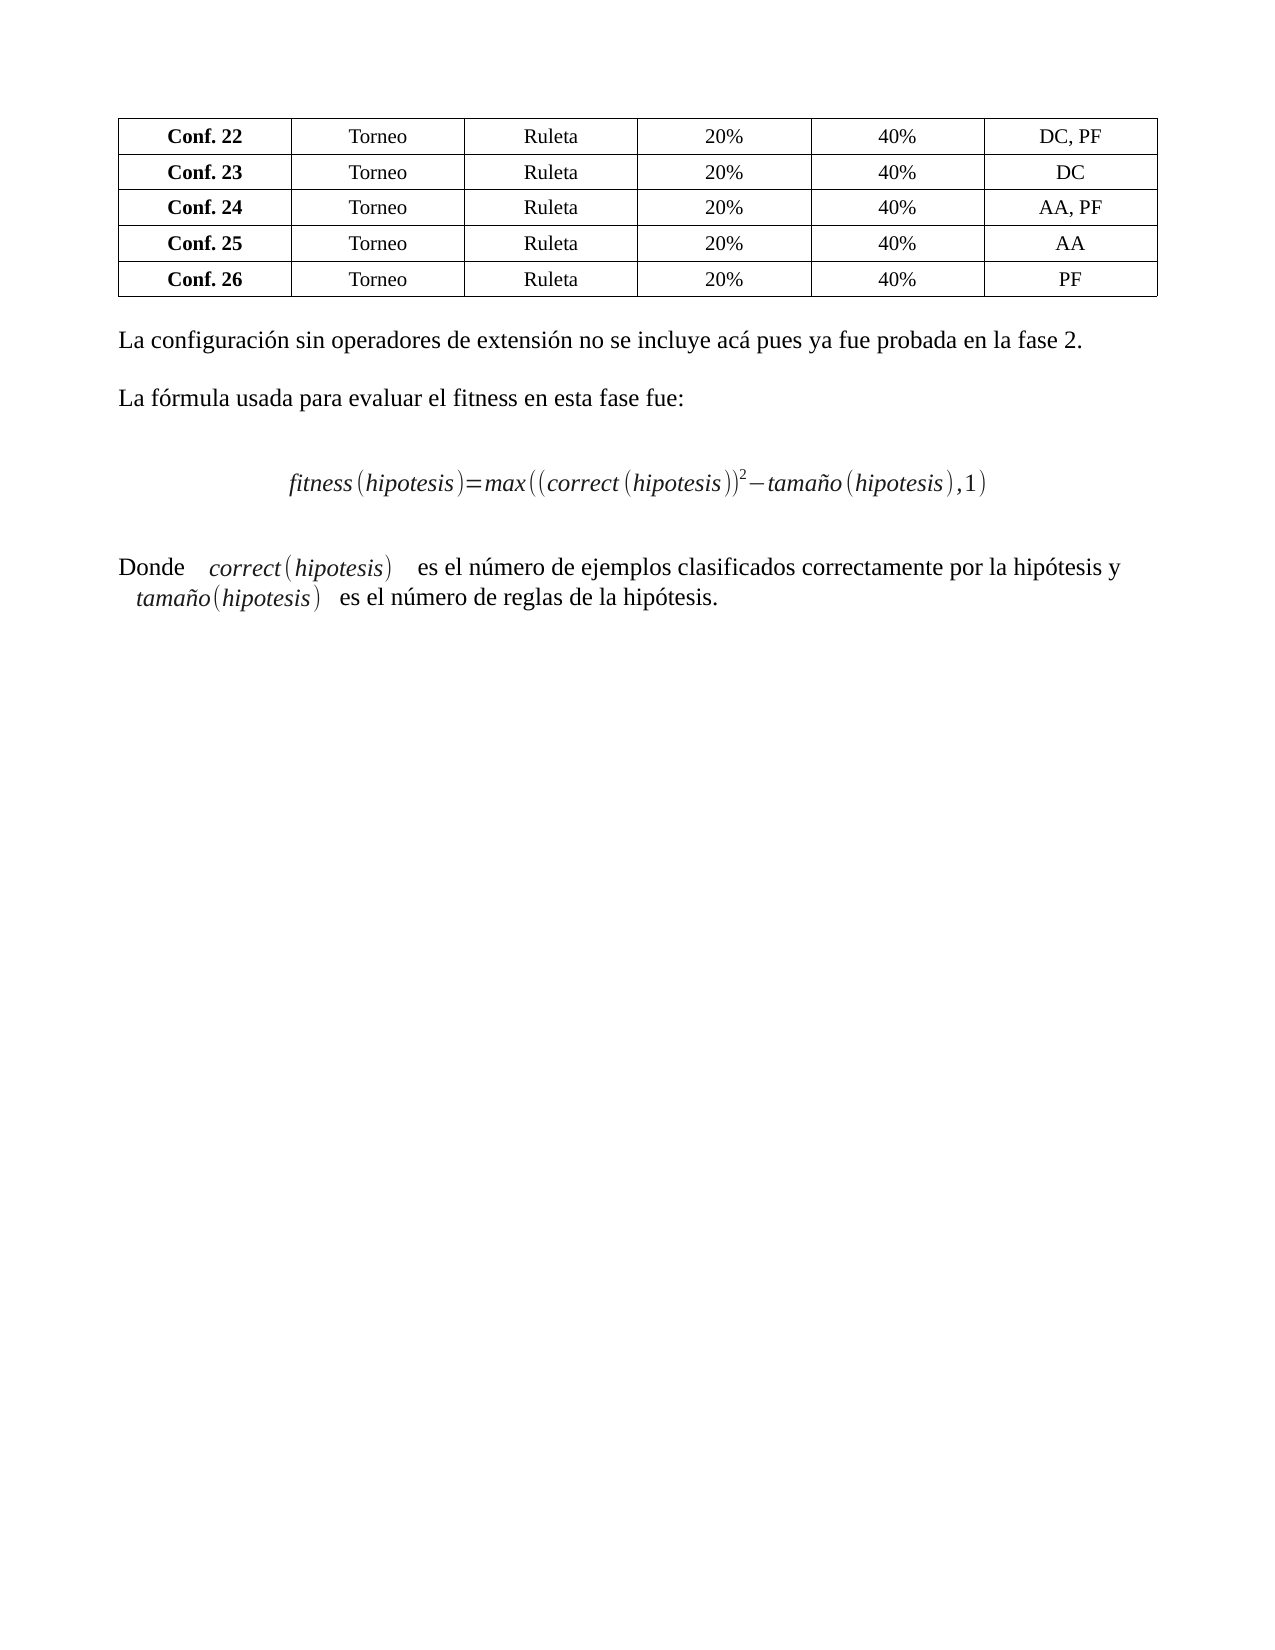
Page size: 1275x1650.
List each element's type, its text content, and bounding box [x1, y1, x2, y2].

table_cell 20% [638, 190, 811, 225]
table_cell Torneo [292, 119, 464, 154]
table_cell 20% [638, 119, 811, 154]
table_cell Ruleta [465, 226, 637, 261]
table_cell DC [985, 155, 1157, 189]
table_cell Ruleta [465, 262, 637, 296]
table_cell Torneo [292, 190, 464, 225]
table_cell Conf. 25 [119, 226, 291, 261]
table_cell DC, PF [985, 119, 1157, 154]
table_cell AA, PF [985, 190, 1157, 225]
table_cell 40% [812, 226, 984, 261]
table_cell Ruleta [465, 119, 637, 154]
text La fórmula usada para evaluar el fitness en esta fase fue: [118, 383, 1157, 411]
table_cell AA [985, 226, 1157, 261]
table_cell Conf. 23 [119, 155, 291, 189]
table_cell Conf. 24 [119, 190, 291, 225]
table_cell 20% [638, 226, 811, 261]
table_cell Ruleta [465, 190, 637, 225]
text Donde es el número de ejemplos clasificados correctamente por la hipótesis y es el número de reglas de la hipótesis. [118, 552, 1157, 613]
table_cell 20% [638, 155, 811, 189]
table_cell 40% [812, 119, 984, 154]
table_cell 20% [638, 262, 811, 296]
table_cell PF [985, 262, 1157, 296]
table_cell Torneo [292, 262, 464, 296]
table_cell 40% [812, 262, 984, 296]
text La configuración sin operadores de extensión no se incluye acá pues ya fue probada en la fase 2. [118, 325, 1157, 354]
table_cell Conf. 26 [119, 262, 291, 296]
table_cell 40% [812, 155, 984, 189]
table_cell Torneo [292, 155, 464, 189]
table_cell Ruleta [465, 155, 637, 189]
table_cell Torneo [292, 226, 464, 261]
table_cell Conf. 22 [119, 119, 291, 154]
table_cell 40% [812, 190, 984, 225]
